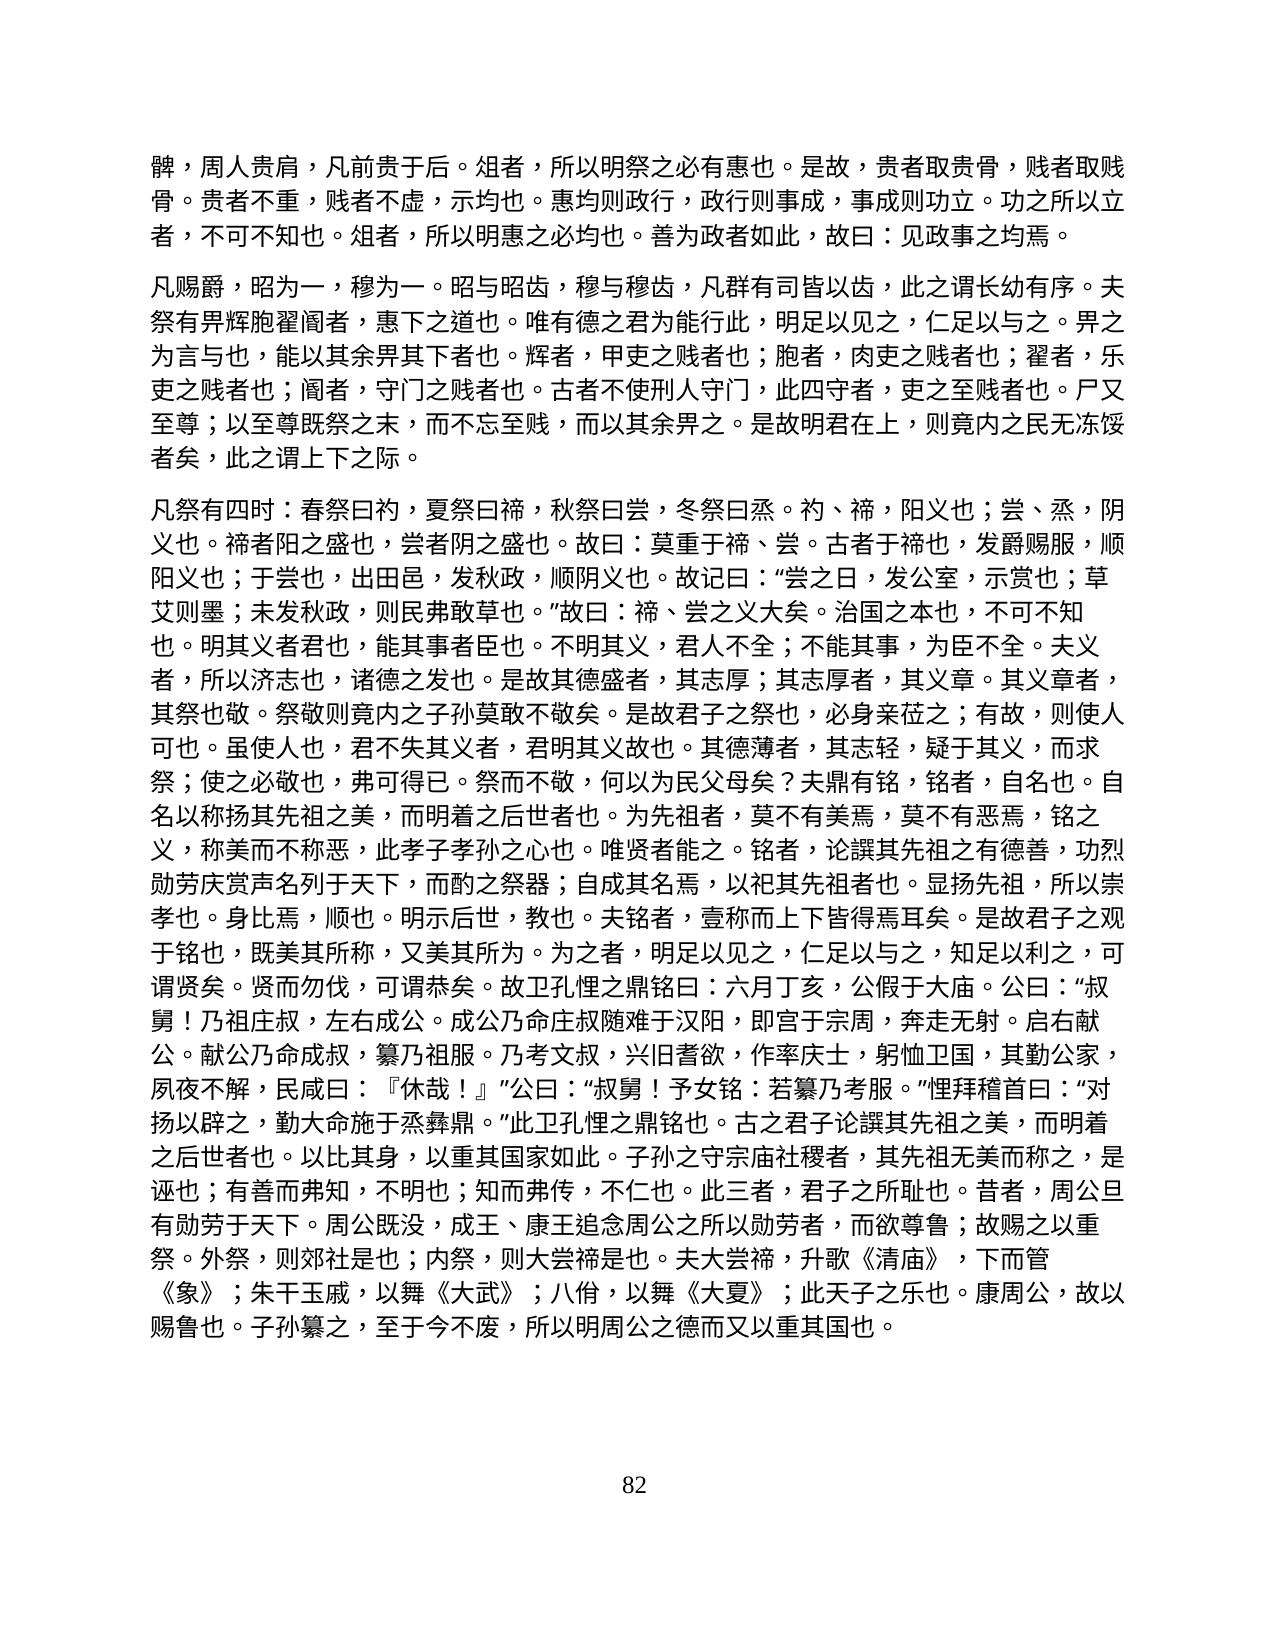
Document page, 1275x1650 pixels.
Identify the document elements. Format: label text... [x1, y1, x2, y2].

text 凡赐爵，昭为一，穆为一。昭与昭齿，穆与穆齿，凡群有司皆以齿，此之谓长幼有序。夫祭有畀辉胞翟阍者，惠下之道也。唯有德之君为能行此，明足以见之，仁足以与之。畀之为言与也，能以其余畀其下者也。辉者，甲吏之贱者也；胞者，肉吏之贱者也；翟者，乐吏之贱者也；阍者，守门之贱者也。古者不使刑人守门，此四守者，吏之至贱者也。尸又至尊；以至尊既祭之末，而不忘至贱，而以其余畀之。是故明君在上，则竟内之民无冻馁者矣，此之谓上下之际。 [150, 270, 1125, 474]
text 髀，周人贵肩，凡前贵于后。俎者，所以明祭之必有惠也。是故，贵者取贵骨，贱者取贱骨。贵者不重，贱者不虚，示均也。惠均则政行，政行则事成，事成则功立。功之所以立者，不可不知也。俎者，所以明惠之必均也。善为政者如此，故曰：见政事之均焉。 [150, 150, 1125, 252]
text 凡祭有四时：春祭曰礿，夏祭曰禘，秋祭曰尝，冬祭曰烝。礿、禘，阳义也；尝、烝，阴义也。禘者阳之盛也，尝者阴之盛也。故曰：莫重于禘、尝。古者于禘也，发爵赐服，顺阳义也；于尝也，出田邑，发秋政，顺阴义也。故记曰：“尝之日，发公室，示赏也；草艾则墨；未发秋政，则民弗敢草也。”故曰：禘、尝之义大矣。治国之本也，不可不知也。明其义者君也，能其事者臣也。不明其义，君人不全；不能其事，为臣不全。夫义者，所以济志也，诸德之发也。是故其德盛者，其志厚；其志厚者，其义章。其义章者，其祭也敬。祭敬则竟内之子孙莫敢不敬矣。是故君子之祭也，必身亲莅之；有故，则使人可也。虽使人也，君不失其义者，君明其义故也。其德薄者，其志轻，疑于其义，而求祭；使之必敬也，弗可得已。祭而不敬，何以为民父母矣？夫鼎有铭，铭者，自名也。自名以称扬其先祖之美，而明着之后世者也。为先祖者，莫不有美焉，莫不有恶焉，铭之义，称美而不称恶，此孝子孝孙之心也。唯贤者能之。铭者，论譔其先祖之有德善，功烈勋劳庆赏声名列于天下，而酌之祭器；自成其名焉，以祀其先祖者也。显扬先祖，所以崇孝也。身比焉，顺也。明示后世，教也。夫铭者，壹称而上下皆得焉耳矣。是故君子之观于铭也，既美其所称，又美其所为。为之者，明足以见之，仁足以与之，知足以利之，可谓贤矣。贤而勿伐，可谓恭矣。故卫孔悝之鼎铭曰：六月丁亥，公假于大庙。公曰：“叔舅！乃祖庄叔，左右成公。成公乃命庄叔随难于汉阳，即宫于宗周，奔走无射。启右献公。献公乃命成叔，纂乃祖服。乃考文叔，兴旧耆欲，作率庆士，躬恤卫国，其勤公家，夙夜不解，民咸曰：『休哉！』”公曰：“叔舅！予女铭：若纂乃考服。”悝拜稽首曰：“对扬以辟之，勤大命施于烝彝鼎。”此卫孔悝之鼎铭也。古之君子论譔其先祖之美，而明着之后世者也。以比其身，以重其国家如此。子孙之守宗庙社稷者，其先祖无美而称之，是诬也；有善而弗知，不明也；知而弗传，不仁也。此三者，君子之所耻也。昔者，周公旦有勋劳于天下。周公既没，成王、康王追念周公之所以勋劳者，而欲尊鲁；故赐之以重祭。外祭，则郊社是也；内祭，则大尝禘是也。夫大尝禘，升歌《清庙》，下而管《象》；朱干玉戚，以舞《大武》；八佾，以舞《大夏》；此天子之乐也。康周公，故以赐鲁也。子孙纂之，至于今不废，所以明周公之德而又以重其国也。 [150, 492, 1125, 1344]
